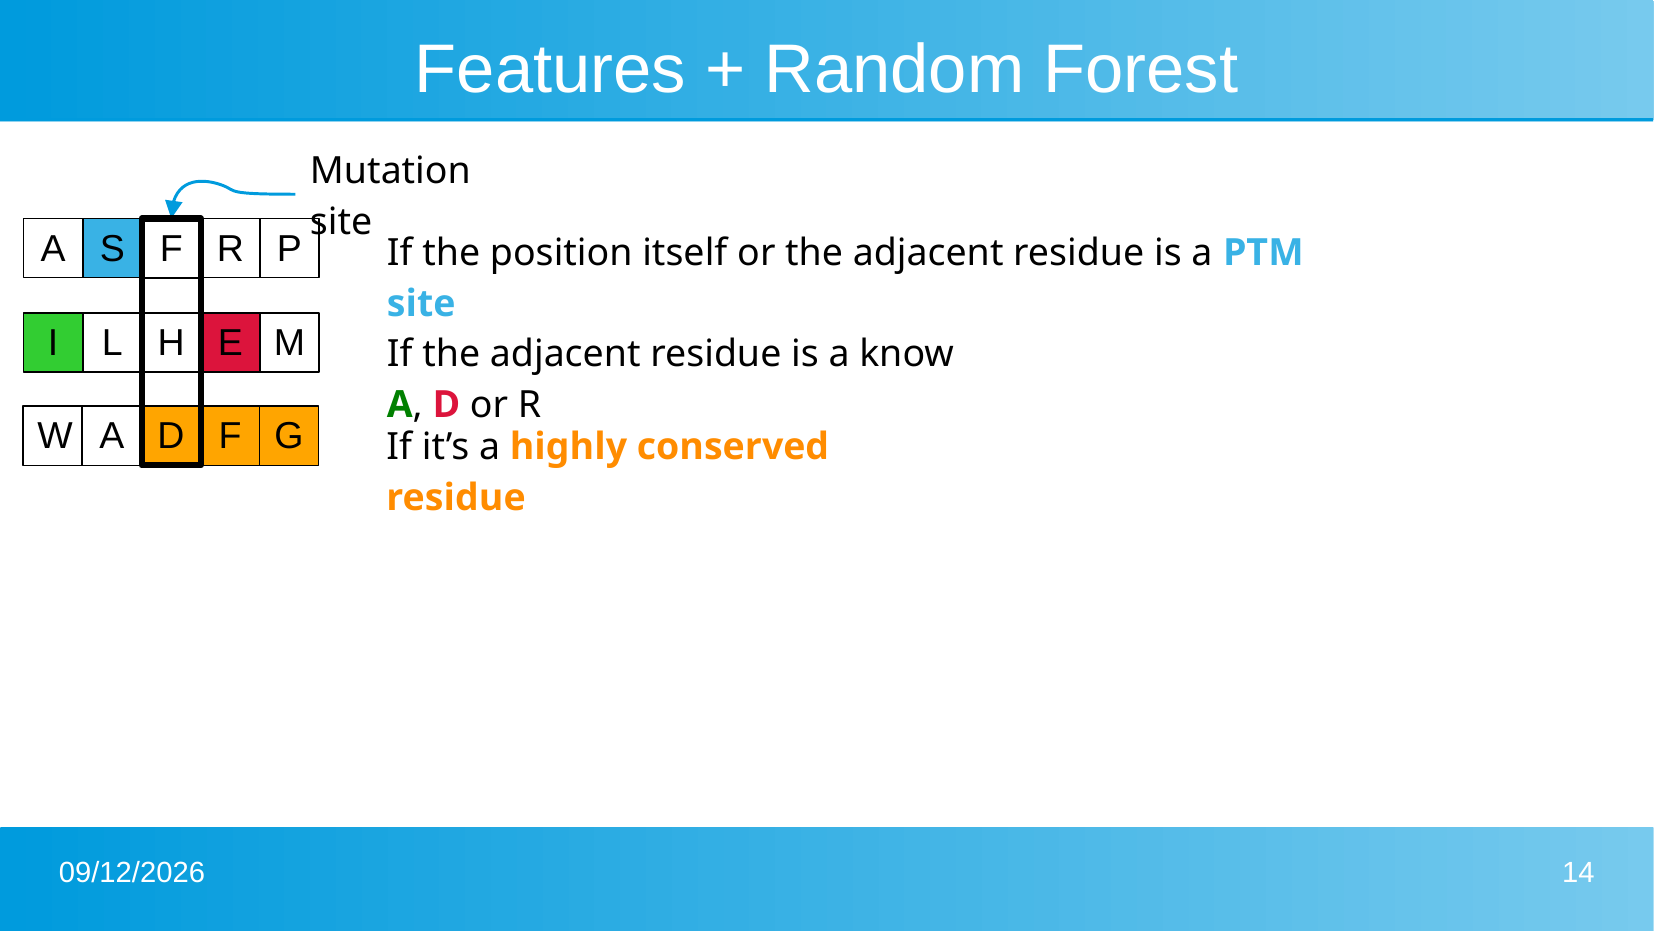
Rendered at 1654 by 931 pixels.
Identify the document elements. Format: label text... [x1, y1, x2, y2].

text_box A [82, 406, 139, 466]
text_box If the adjacent residue is a know A, D or R [372, 318, 999, 378]
text_box I [23, 312, 82, 373]
text_box If the position itself or the adjacent residue is a PTM site [372, 218, 1341, 278]
text_box H [145, 312, 198, 373]
text_box W [23, 406, 82, 466]
text_box G [259, 406, 319, 466]
text_box M [259, 312, 319, 373]
text_box E [204, 312, 259, 373]
text_box S [82, 218, 139, 278]
text_box F [204, 406, 259, 466]
text_box D [145, 406, 198, 462]
title Features + Random Forest [59, 29, 1595, 108]
text_box L [82, 312, 139, 373]
text_box P [259, 218, 319, 278]
text_box A [23, 218, 82, 278]
text_box R [204, 218, 259, 278]
text_box If it’s a highly conserved residue [371, 412, 880, 472]
text_box Mutation site [295, 135, 520, 195]
text_box F [145, 222, 198, 278]
